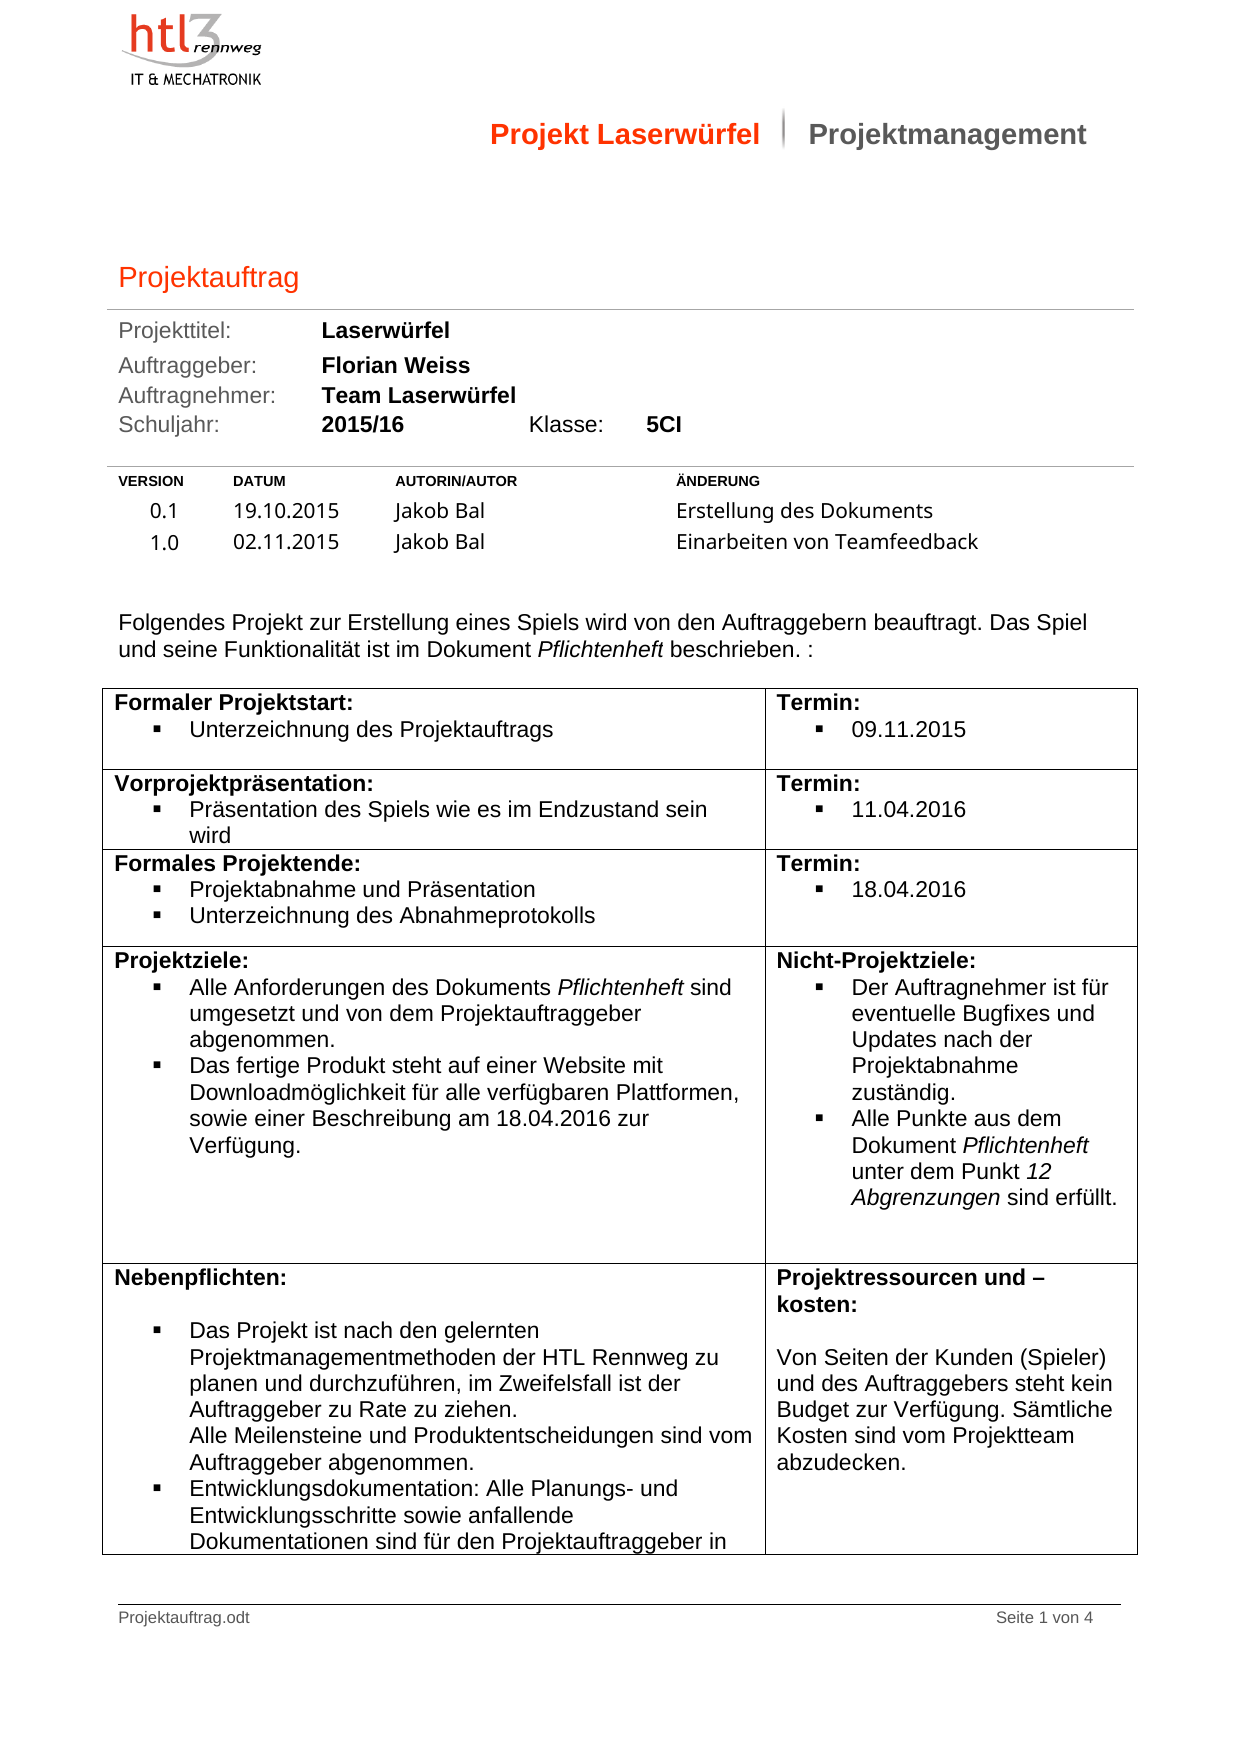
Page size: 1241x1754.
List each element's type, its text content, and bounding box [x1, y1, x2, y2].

table_cell Schuljahr: [107, 410, 310, 439]
table_cell Team Laserwürfel [310, 380, 1134, 410]
table_cell Auftragnehmer: [107, 380, 310, 410]
picture [113, 0, 271, 91]
table_cell 0.1 [107, 495, 222, 524]
table_cell Auftraggeber: [107, 351, 310, 380]
table_cell Termin: 11.04.2016 [766, 770, 1137, 848]
table_cell VERSION [107, 467, 222, 495]
table_header Termin: 09.11.2015 [766, 689, 1137, 768]
table_cell Laserwürfel [310, 310, 1134, 351]
table_cell Nicht-Projektziele: Der Auftragnehmer ist für eventuelle Bugfixes und Updates nach der Projektabnahme zuständig. Alle Punkte aus dem Dokument Pflichtenheft unter dem Punkt 12 Abgrenzungen sind erfüllt. [766, 947, 1137, 1263]
table_cell 1.0 [107, 525, 222, 557]
table_cell [945, 410, 1134, 439]
table_cell Vorprojektpräsentation: Präsentation des Spiels wie es im Endzustand sein wird [103, 770, 765, 848]
table_cell ÄNDERUNG [665, 467, 1134, 495]
table_cell Klasse: [518, 410, 635, 439]
table_cell Formales Projektende: Projektabnahme und Präsentation Unterzeichnung des Abnahmeprotokolls [103, 850, 765, 946]
table_cell AUTORIN/AUTOR [384, 467, 664, 495]
table_cell DATUM [222, 467, 384, 495]
table_cell Florian Weiss [310, 351, 1134, 380]
table_cell Einarbeiten von Teamfeedback [665, 525, 1134, 557]
table_cell 02.11.2015 [222, 525, 384, 557]
text Folgendes Projekt zur Erstellung eines Spiels wird von den Auftraggebern beauftragt. Das Spiel und seine Funktionalität ist im Dokument Pflichtenheft beschrieben. : [118, 609, 1122, 662]
table_cell Termin: 18.04.2016 [766, 850, 1137, 946]
table_cell Jakob Bal [384, 525, 664, 557]
table_cell Projektressourcen und –kosten: Von Seiten der Kunden (Spieler) und des Auftraggebers steht kein Budget zur Verfügung. Sämtliche Kosten sind vom Projektteam abzudecken. [766, 1264, 1137, 1554]
table_cell Projekttitel: [107, 310, 310, 351]
table_header [842, 250, 1134, 309]
table_cell 19.10.2015 [222, 495, 384, 524]
table_cell 5CI [635, 410, 945, 439]
table_cell Nebenpflichten: Das Projekt ist nach den gelernten Projektmanagementmethoden der HTL Rennweg zu planen und durchzuführen, im Zweifelsfall ist der Auftraggeber zu Rate zu ziehen. Alle Meilensteine und Produktentscheidungen sind vom Auftraggeber abgenommen. Entwicklungsdokumentation: Alle Planungs- und Entwicklungsschritte sowie anfallende Dokumentationen sind für den Projektauftraggeber in [103, 1264, 765, 1554]
table_cell Jakob Bal [384, 495, 664, 524]
table_header Formaler Projektstart: Unterzeichnung des Projektauftrags [103, 689, 765, 768]
table_cell [107, 439, 1134, 466]
table_cell Erstellung des Dokuments [665, 495, 1134, 524]
table_cell 2015/16 [310, 410, 517, 439]
table_header Projektauftrag [107, 250, 842, 309]
picture [777, 102, 785, 155]
table_cell Projektziele: Alle Anforderungen des Dokuments Pflichtenheft sind umgesetzt und von dem Projektauftraggeber abgenommen. Das fertige Produkt steht auf einer Website mit Downloadmöglichkeit für alle verfügbaren Plattformen, sowie einer Beschreibung am 18.04.2016 zur Verfügung. [103, 947, 765, 1263]
